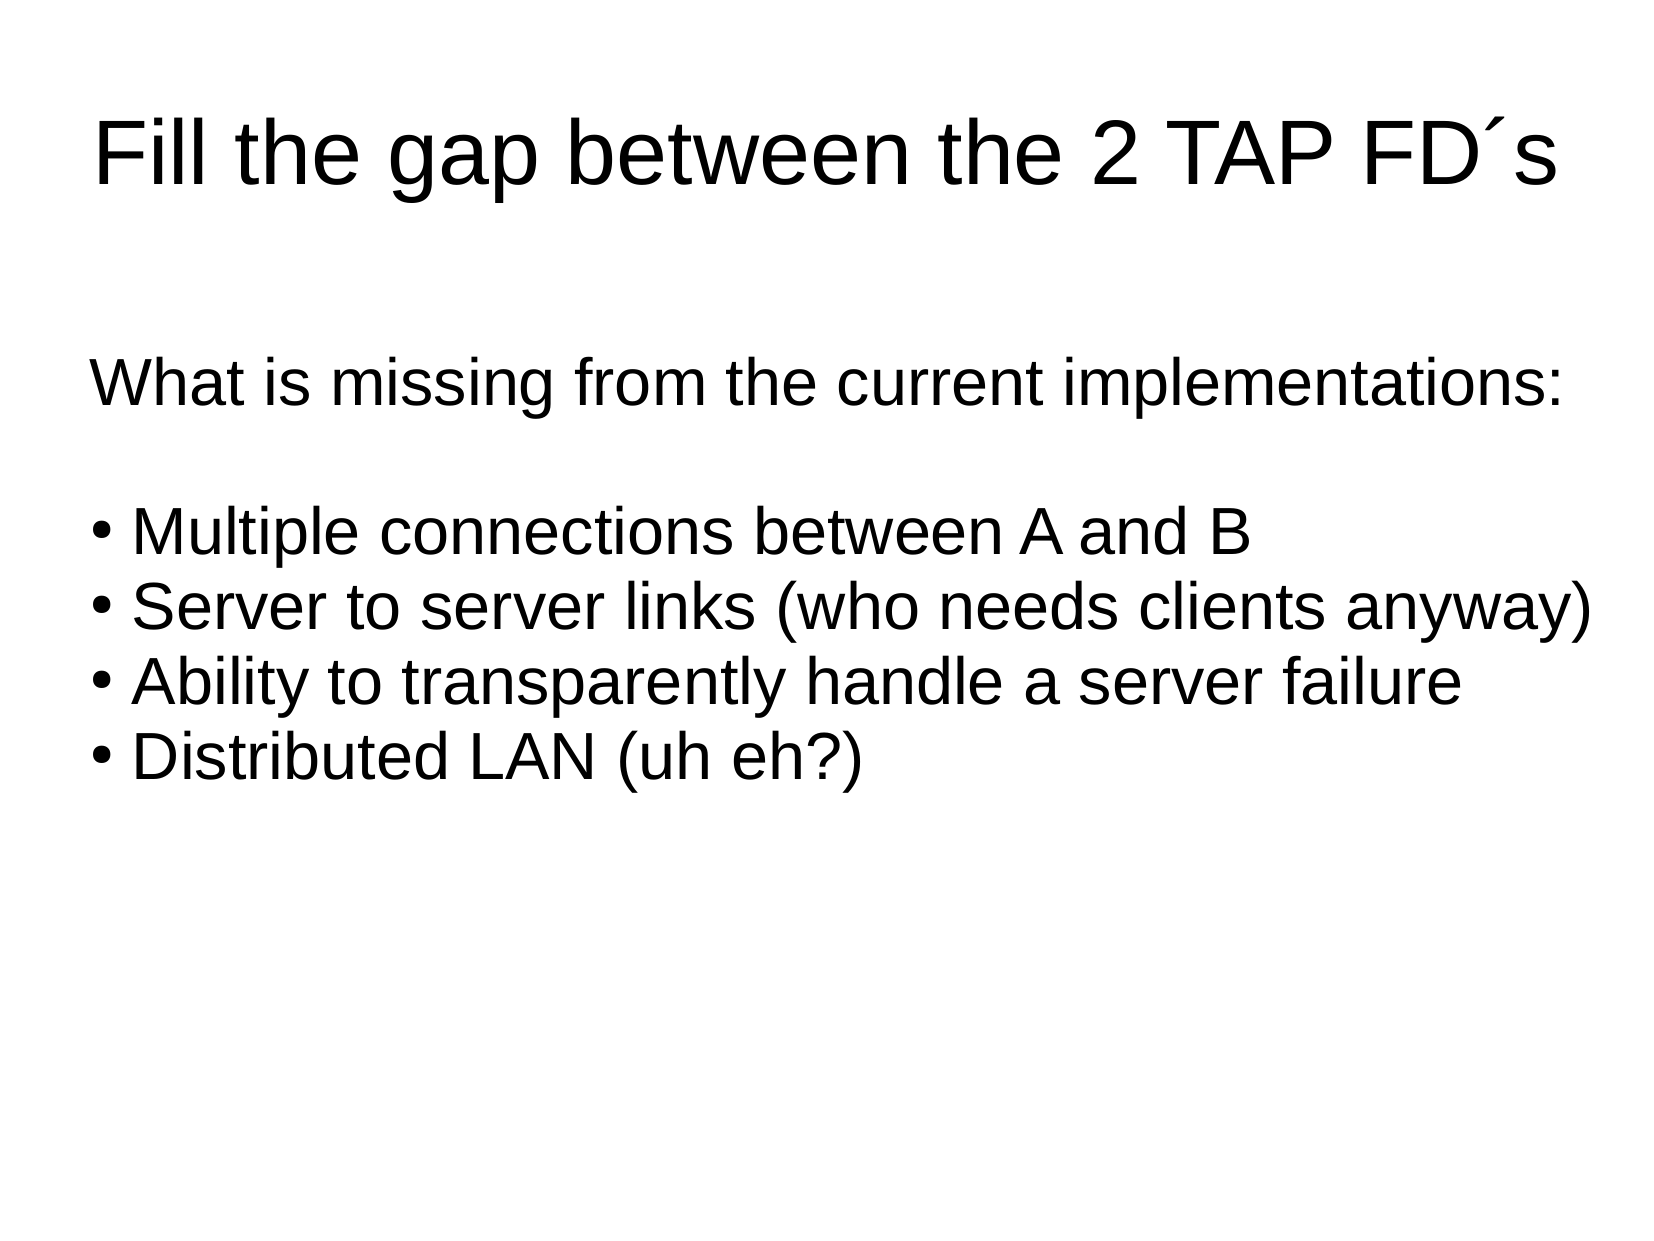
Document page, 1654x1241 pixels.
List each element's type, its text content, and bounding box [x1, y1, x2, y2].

title Fill the gap between the 2 TAP FD´s [82, 56, 1571, 250]
text_box What is missing from the current implementations: Multiple connections between A and B Server to server links (who needs clients anyway) Ability to transparently handle a server failure Distributed LAN (uh eh?) [75, 337, 1616, 801]
